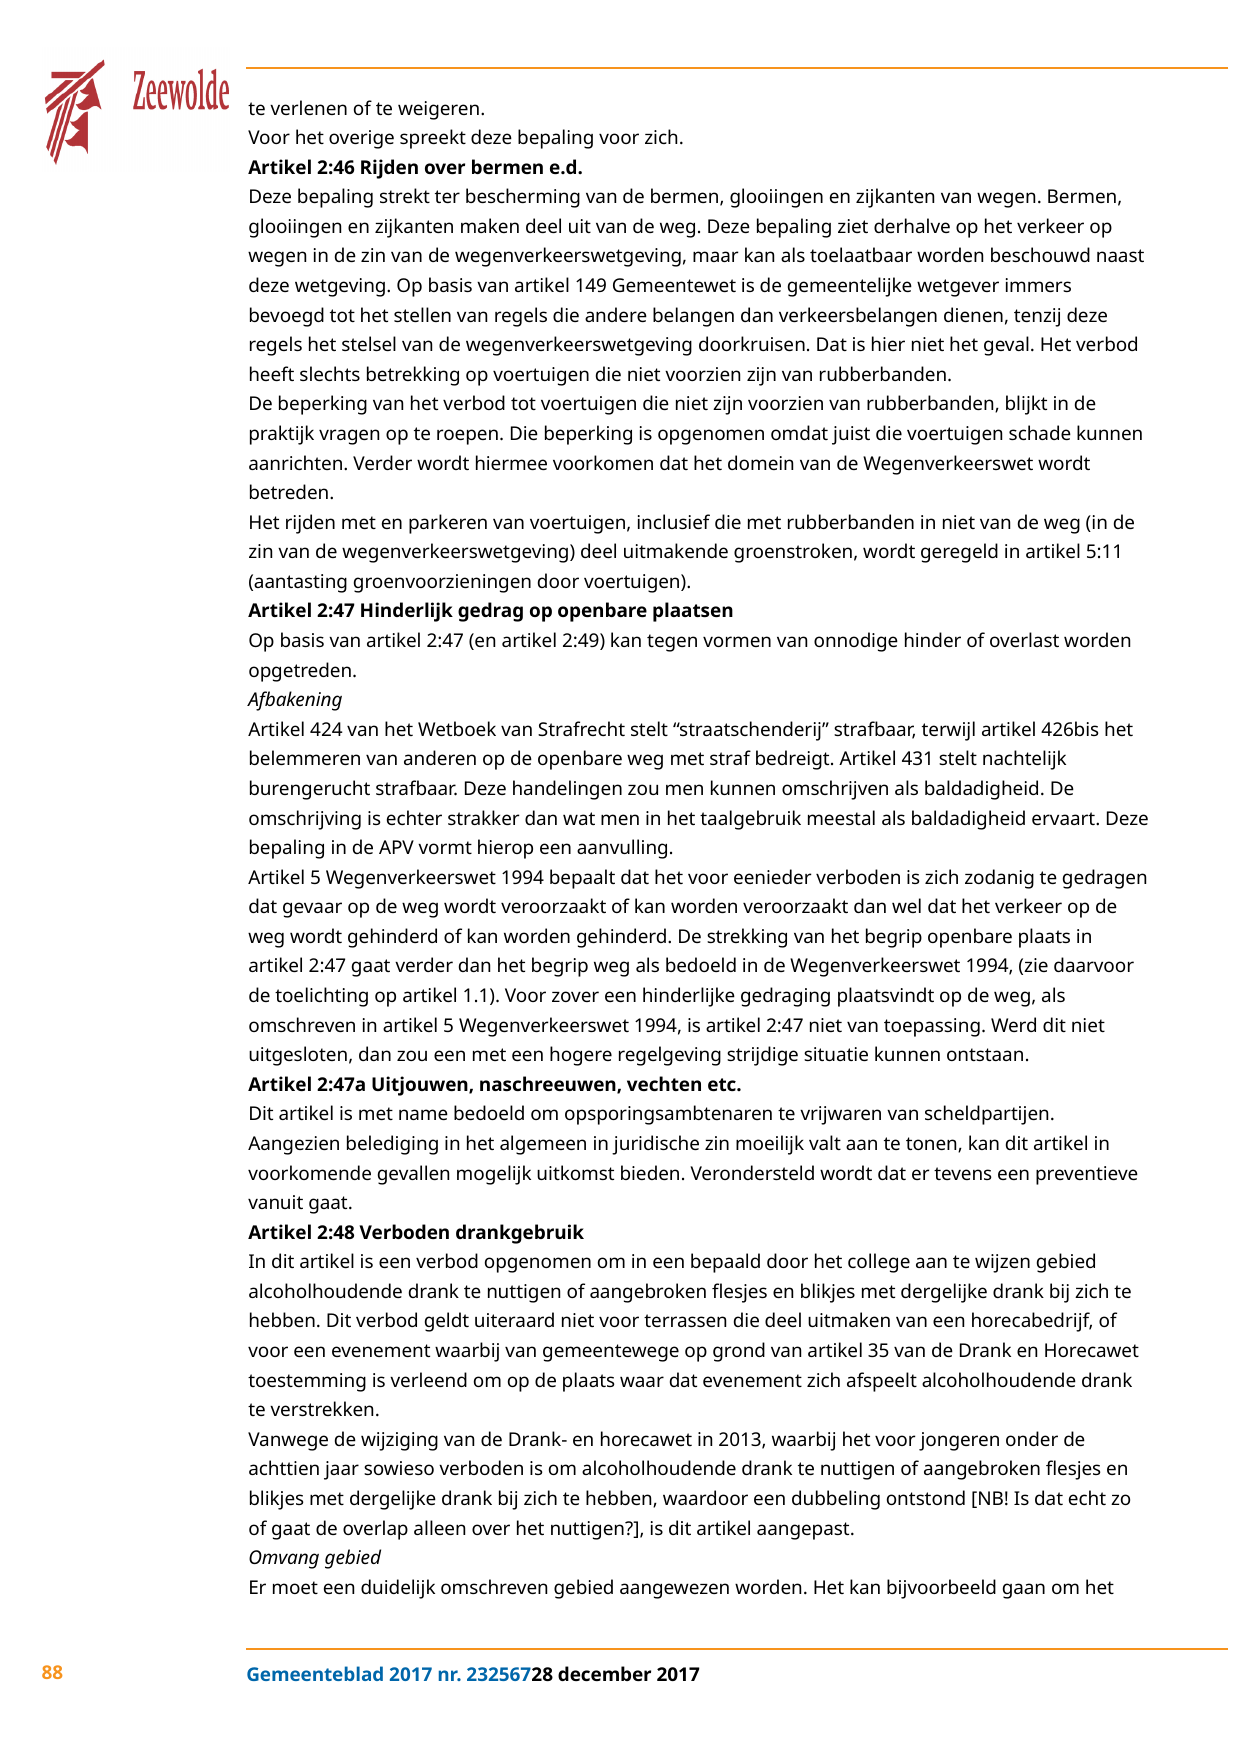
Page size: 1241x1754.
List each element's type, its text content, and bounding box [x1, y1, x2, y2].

text Artikel 2:46 Rijden over bermen e.d. [248, 154, 1152, 180]
text De beperking van het verbod tot voertuigen die niet zijn voorzien van rubberbanden, blijkt in de praktijk vragen op te roepen. Die beperking is opgenomen omdat juist die voertuigen schade kunnen aanrichten. Verder wordt hiermee voorkomen dat het domein van de Wegenverkeerswet wordt betreden. [248, 391, 1152, 505]
text Dit artikel is met name bedoeld om opsporingsambtenaren te vrijwaren van scheldpartijen. Aangezien belediging in het algemeen in juridische zin moeilijk valt aan te tonen, kan dit artikel in voorkomende gevallen mogelijk uitkomst bieden. Verondersteld wordt dat er tevens een preventieve vanuit gaat. [248, 1101, 1152, 1215]
text te verlenen of te weigeren. [248, 95, 1152, 121]
text Het rijden met en parkeren van voertuigen, inclusief die met rubberbanden in niet van de weg (in de zin van de wegenverkeerswetgeving) deel uitmakende groenstroken, wordt geregeld in artikel 5:11 (aantasting groenvoorzieningen door voertuigen). [248, 509, 1152, 594]
text In dit artikel is een verbod opgenomen om in een bepaald door het college aan te wijzen gebied alcoholhoudende drank te nuttigen of aangebroken flesjes en blikjes met dergelijke drank bij zich te hebben. Dit verbod geldt uiteraard niet voor terrassen die deel uitmaken van een horecabedrijf, of voor een evenement waarbij van gemeentewege op grond van artikel 35 van de Drank en Horecawet toestemming is verleend om op de plaats waar dat evenement zich afspeelt alcoholhoudende drank te verstrekken. [248, 1248, 1152, 1422]
text Artikel 2:47a Uitjouwen, naschreeuwen, vechten etc. [248, 1071, 1152, 1097]
picture [41, 47, 231, 172]
text Artikel 424 van het Wetboek van Strafrecht stelt “straatschenderij” strafbaar, terwijl artikel 426bis het belemmeren van anderen op de openbare weg met straf bedreigt. Artikel 431 stelt nachtelijk burengerucht strafbaar. Deze handelingen zou men kunnen omschrijven als baldadigheid. De omschrijving is echter strakker dan wat men in het taalgebruik meestal als baldadigheid ervaart. Deze bepaling in de APV vormt hierop een aanvulling. [248, 716, 1152, 860]
text Er moet een duidelijk omschreven gebied aangewezen worden. Het kan bijvoorbeeld gaan om het [248, 1574, 1152, 1600]
text Artikel 5 Wegenverkeerswet 1994 bepaalt dat het voor eenieder verboden is zich zodanig te gedragen dat gevaar op de weg wordt veroorzaakt of kan worden veroorzaakt dan wel dat het verkeer op de weg wordt gehinderd of kan worden gehinderd. De strekking van het begrip openbare plaats in artikel 2:47 gaat verder dan het begrip weg als bedoeld in de Wegenverkeerswet 1994, (zie daarvoor de toelichting op artikel 1.1). Voor zover een hinderlijke gedraging plaatsvindt op de weg, als omschreven in artikel 5 Wegenverkeerswet 1994, is artikel 2:47 niet van toepassing. Werd dit niet uitgesloten, dan zou een met een hogere regelgeving strijdige situatie kunnen ontstaan. [248, 864, 1152, 1067]
text Op basis van artikel 2:47 (en artikel 2:49) kan tegen vormen van onnodige hinder of overlast worden opgetreden. [248, 627, 1152, 683]
text Voor het overige spreekt deze bepaling voor zich. [248, 124, 1152, 150]
text Deze bepaling strekt ter bescherming van de bermen, glooiingen en zijkanten van wegen. Bermen, glooiingen en zijkanten maken deel uit van de weg. Deze bepaling ziet derhalve op het verkeer op wegen in de zin van de wegenverkeerswetgeving, maar kan als toelaatbaar worden beschouwd naast deze wetgeving. Op basis van artikel 149 Gemeentewet is de gemeentelijke wetgever immers bevoegd tot het stellen van regels die andere belangen dan verkeersbelangen dienen, tenzij deze regels het stelsel van de wegenverkeerswetgeving doorkruisen. Dat is hier niet het geval. Het verbod heeft slechts betrekking op voertuigen die niet voorzien zijn van rubberbanden. [248, 183, 1152, 387]
text Afbakening [248, 686, 1152, 712]
text Artikel 2:47 Hinderlijk gedrag op openbare plaatsen [248, 598, 1152, 623]
text Vanwege de wijziging van de Drank- en horecawet in 2013, waarbij het voor jongeren onder de achttien jaar sowieso verboden is om alcoholhoudende drank te nuttigen of aangebroken flesjes en blikjes met dergelijke drank bij zich te hebben, waardoor een dubbeling ontstond [NB! Is dat echt zo of gaat de overlap alleen over het nuttigen?], is dit artikel aangepast. [248, 1426, 1152, 1541]
text Omvang gebied [248, 1544, 1152, 1570]
text Artikel 2:48 Verboden drankgebruik [248, 1219, 1152, 1245]
